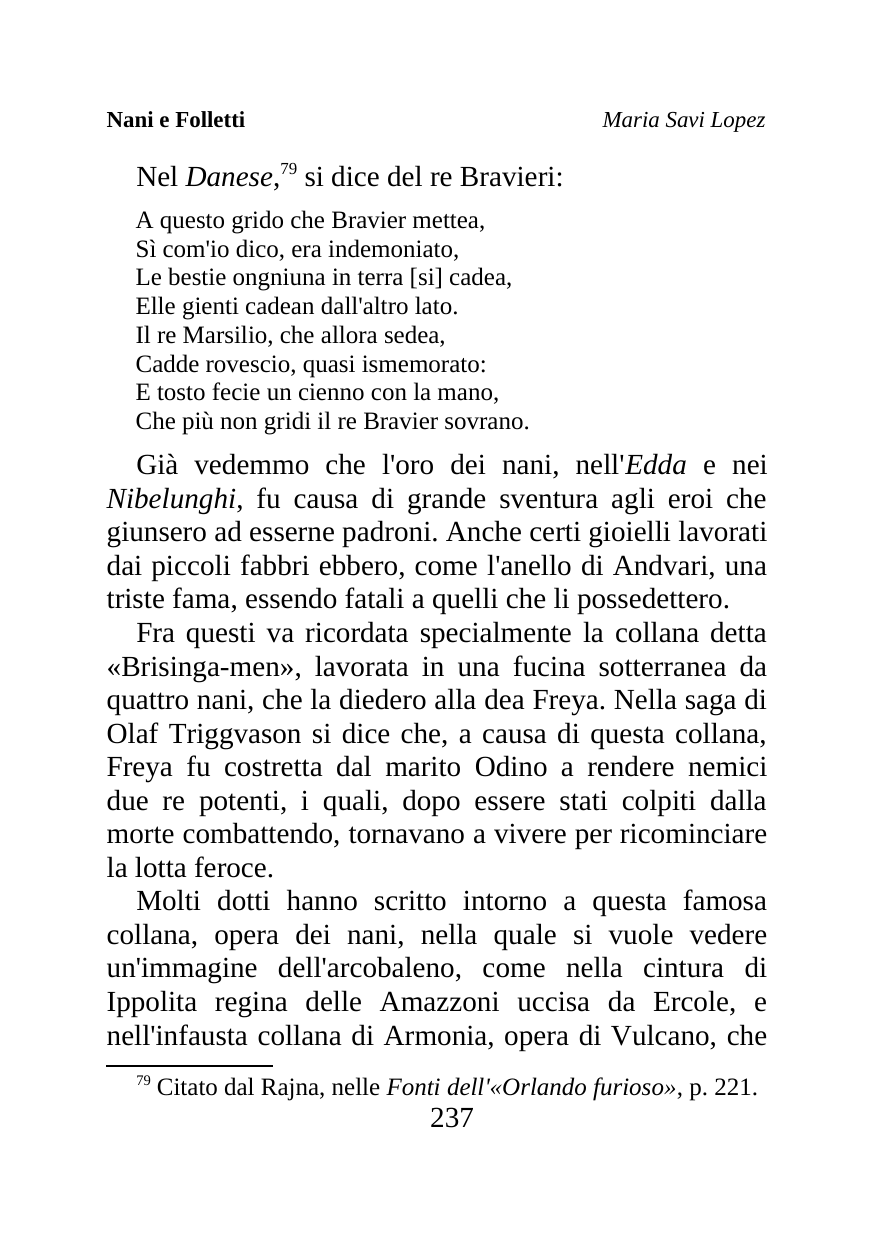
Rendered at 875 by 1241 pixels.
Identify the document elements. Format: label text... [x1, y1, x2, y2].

text Fra questi va ricordata specialmente la collana detta «Brisinga-men», lavorata in una fucina sotterranea da quattro nani, che la diedero alla dea Freya. Nella saga di Olaf Triggvason si dice che, a causa di questa collana, Freya fu costretta dal marito Odino a rendere nemici due re potenti, i quali, dopo essere stati colpiti dalla morte combattendo, tornavano a vivere per ricominciare la lotta feroce. [106, 615, 768, 883]
text Già vedemmo che l'oro dei nani, nell'Edda e nei Nibelunghi, fu causa di grande sventura agli eroi che giunsero ad esserne padroni. Anche certi gioielli lavorati dai piccoli fabbri ebbero, come l'anello di Andvari, una triste fama, essendo fatali a quelli che li possedettero. [106, 447, 768, 615]
text Molti dotti hanno scritto intorno a questa famosa collana, opera dei nani, nella quale si vuole vedere un'immagine dell'arcobaleno, come nella cintura di Ippolita regina delle Amazzoni uccisa da Ercole, e nell'infausta collana di Armonia, opera di Vulcano, che [106, 883, 768, 1051]
text Nel Danese, si dice del re Bravieri: [106, 159, 768, 192]
text Citato dal Rajna, nelle Fonti dell'«Orlando furioso», p. 221. [106, 1072, 768, 1100]
text A questo grido che Bravier mettea, Sì com'io dico, era indemoniato, Le bestie ongniuna in terra [si] cadea, Elle gienti cadean dall'altro lato. Il re Marsilio, che allora sedea, Cadde rovescio, quasi ismemorato: E tosto fecie un cienno con la mano, Che più non gridi il re Bravier sovrano. [135, 205, 768, 435]
